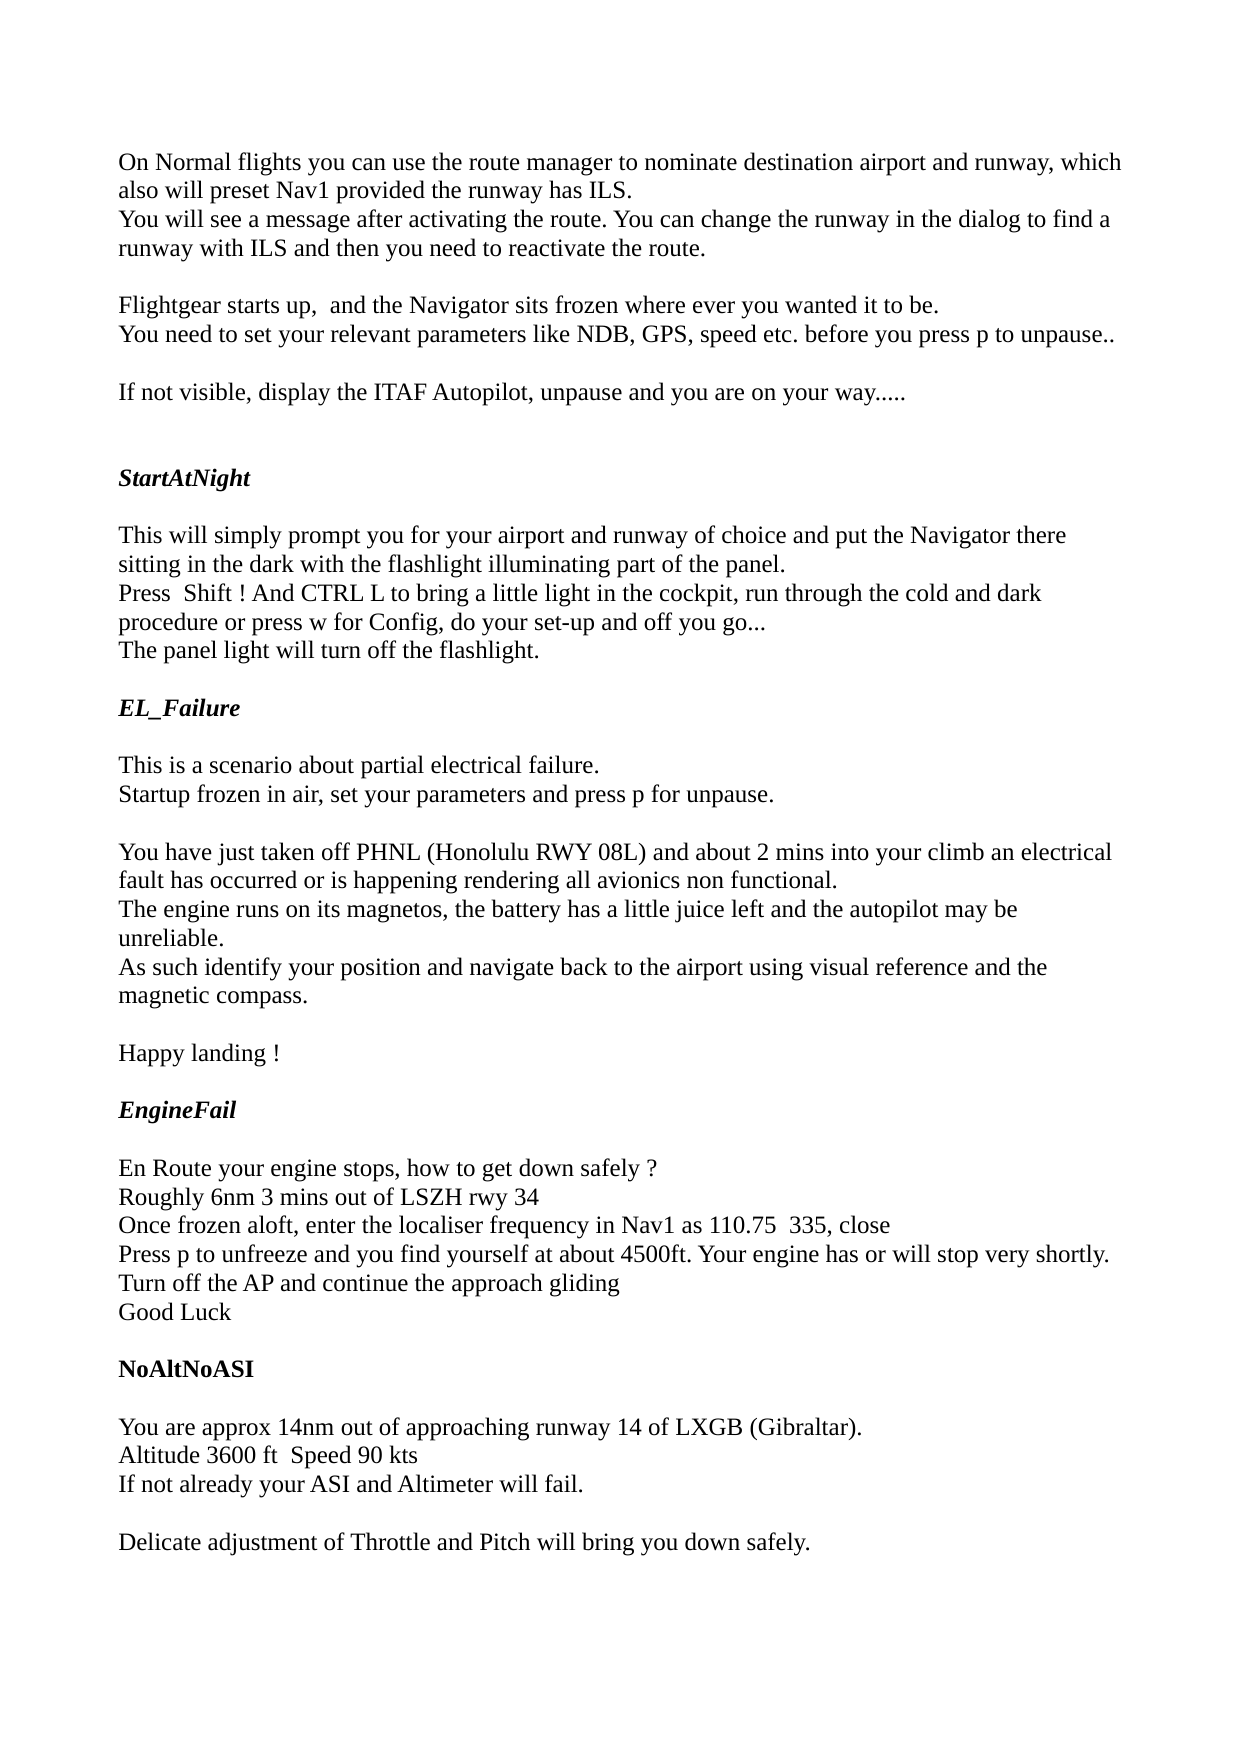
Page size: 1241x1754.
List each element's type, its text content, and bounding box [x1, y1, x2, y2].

text Roughly 6nm 3 mins out of LSZH rwy 34 [118, 1182, 1122, 1211]
text Delicate adjustment of Throttle and Pitch will bring you down safely. [118, 1527, 1122, 1556]
text This is a scenario about partial electrical failure. [118, 751, 1122, 779]
text As such identify your position and navigate back to the airport using visual reference and the magnetic compass. [118, 952, 1122, 1009]
text Happy landing ! [118, 1038, 1122, 1067]
text EngineFail [118, 1096, 1122, 1124]
text En Route your engine stops, how to get down safely ? [118, 1153, 1122, 1182]
text You have just taken off PHNL (Honolulu RWY 08L) and about 2 mins into your climb an electrical fault has occurred or is happening rendering all avionics non functional. [118, 837, 1122, 894]
text Good Luck [118, 1297, 1122, 1326]
text If not already your ASI and Altimeter will fail. [118, 1469, 1122, 1498]
text NoAltNoASI [118, 1354, 1122, 1383]
text This will simply prompt you for your airport and runway of choice and put the Navigator there sitting in the dark with the flashlight illuminating part of the panel. [118, 521, 1122, 578]
text StartAtNight [118, 463, 1122, 492]
text Press p to unfreeze and you find yourself at about 4500ft. Your engine has or will stop very shortly. Turn off the AP and continue the approach gliding [118, 1239, 1122, 1297]
text You need to set your relevant parameters like NDB, GPS, speed etc. before you press p to unpause.. [118, 319, 1122, 348]
text If not visible, display the ITAF Autopilot, unpause and you are on your way..... [118, 377, 1122, 406]
text Flightgear starts up, and the Navigator sits frozen where ever you wanted it to be. [118, 291, 1122, 319]
text Altitude 3600 ft Speed 90 kts [118, 1441, 1122, 1469]
text On Normal flights you can use the route manager to nominate destination airport and runway, which also will preset Nav1 provided the runway has ILS. [118, 147, 1122, 204]
text EL_Failure [118, 693, 1122, 722]
text The engine runs on its magnetos, the battery has a little juice left and the autopilot may be unreliable. [118, 894, 1122, 952]
text Press Shift ! And CTRL L to bring a little light in the cockpit, run through the cold and dark procedure or press w for Config, do your set-up and off you go... [118, 578, 1122, 636]
text You are approx 14nm out of approaching runway 14 of LXGB (Gibraltar). [118, 1412, 1122, 1441]
text Once frozen aloft, enter the localiser frequency in Nav1 as 110.75 335, close [118, 1211, 1122, 1239]
text The panel light will turn off the flashlight. [118, 636, 1122, 664]
text Startup frozen in air, set your parameters and press p for unpause. [118, 779, 1122, 808]
text You will see a message after activating the route. You can change the runway in the dialog to find a runway with ILS and then you need to reactivate the route. [118, 204, 1122, 262]
